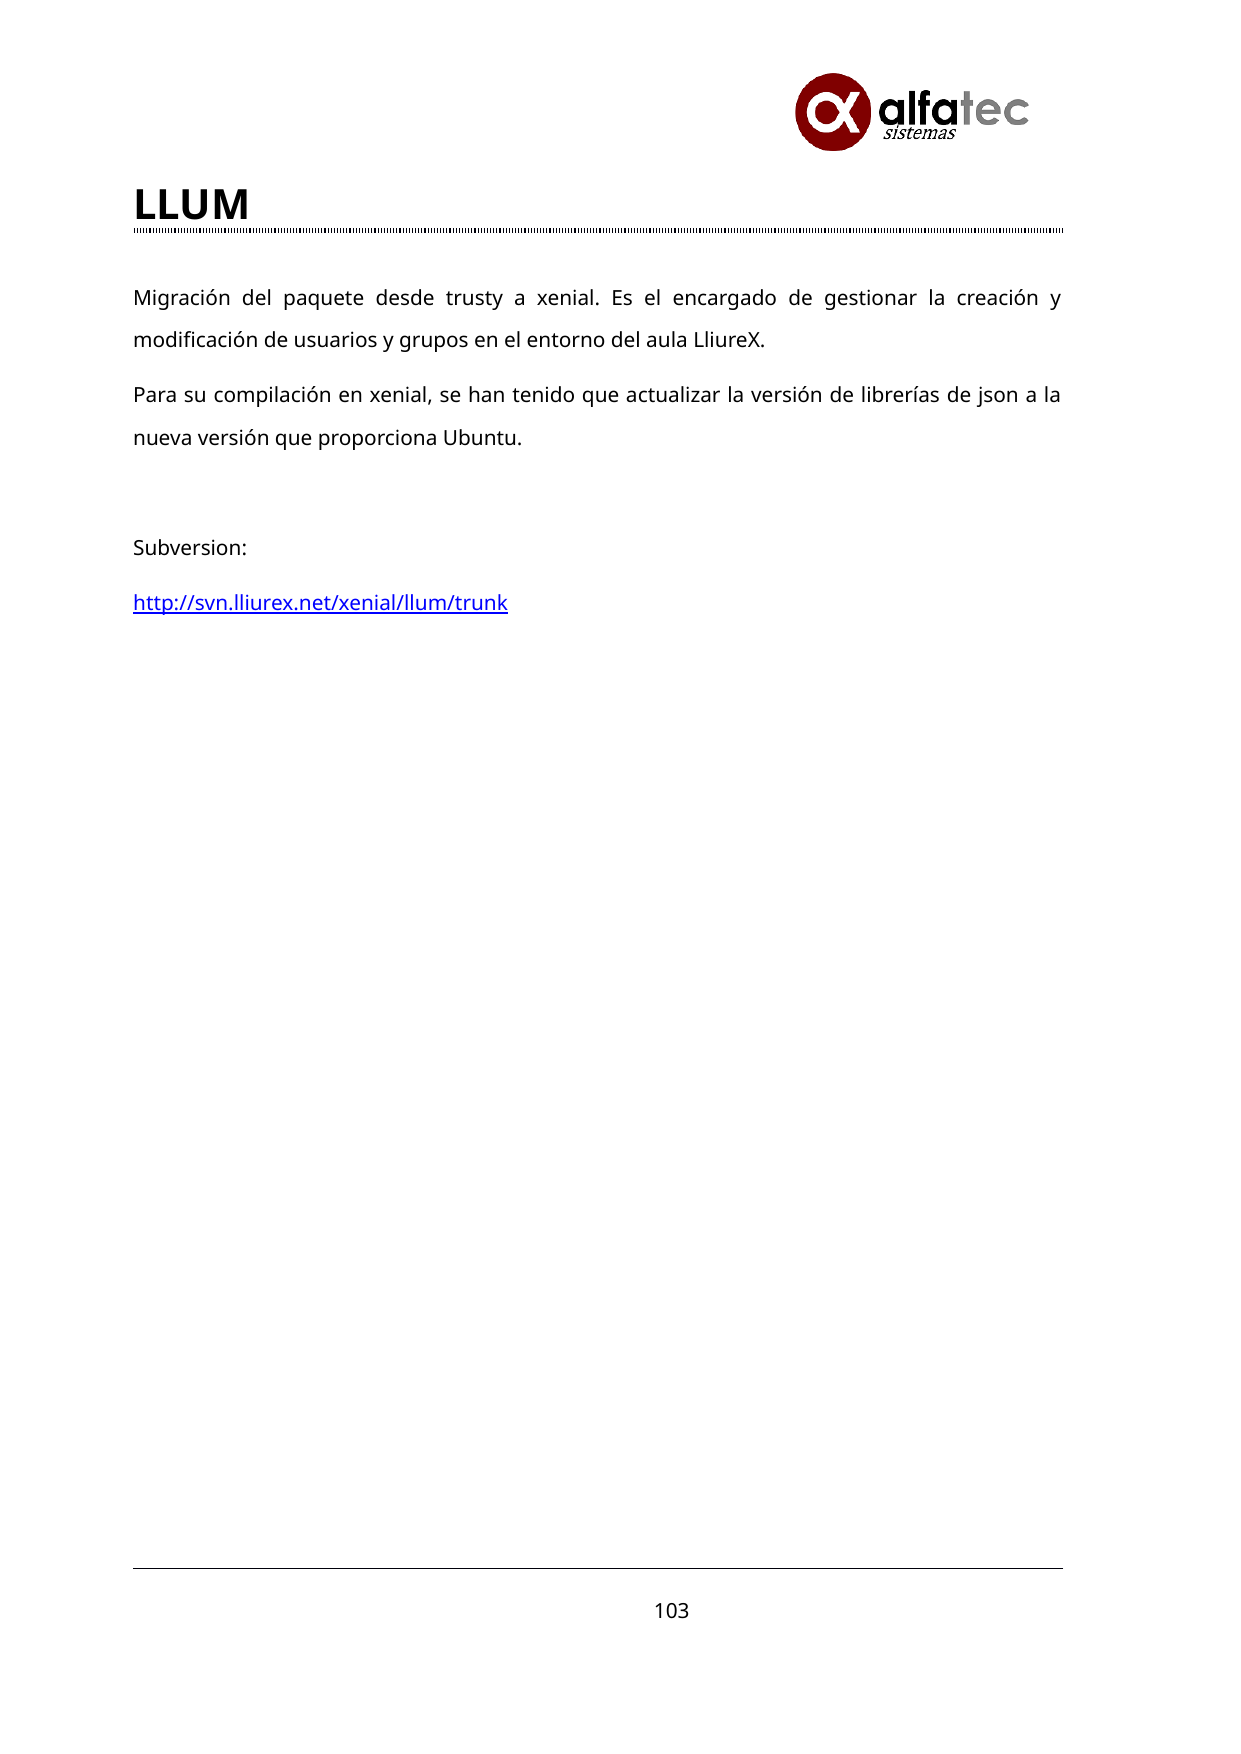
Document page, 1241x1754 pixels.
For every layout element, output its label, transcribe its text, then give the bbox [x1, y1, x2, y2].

subtitle LLUM [133, 193, 1063, 233]
text Para su compilación en xenial, se han tenido que actualizar la versión de librerías de json a la nueva versión que proporciona Ubuntu. [133, 380, 1063, 451]
text Subversion: [133, 533, 1063, 562]
text http://svn.lliurex.net/xenial/llum/trunk [133, 588, 1063, 617]
text Migración del paquete desde trusty a xenial. Es el encargado de gestionar la creación y modificación de usuarios y grupos en el entorno del aula LliureX. [133, 283, 1063, 354]
picture [795, 73, 1031, 151]
